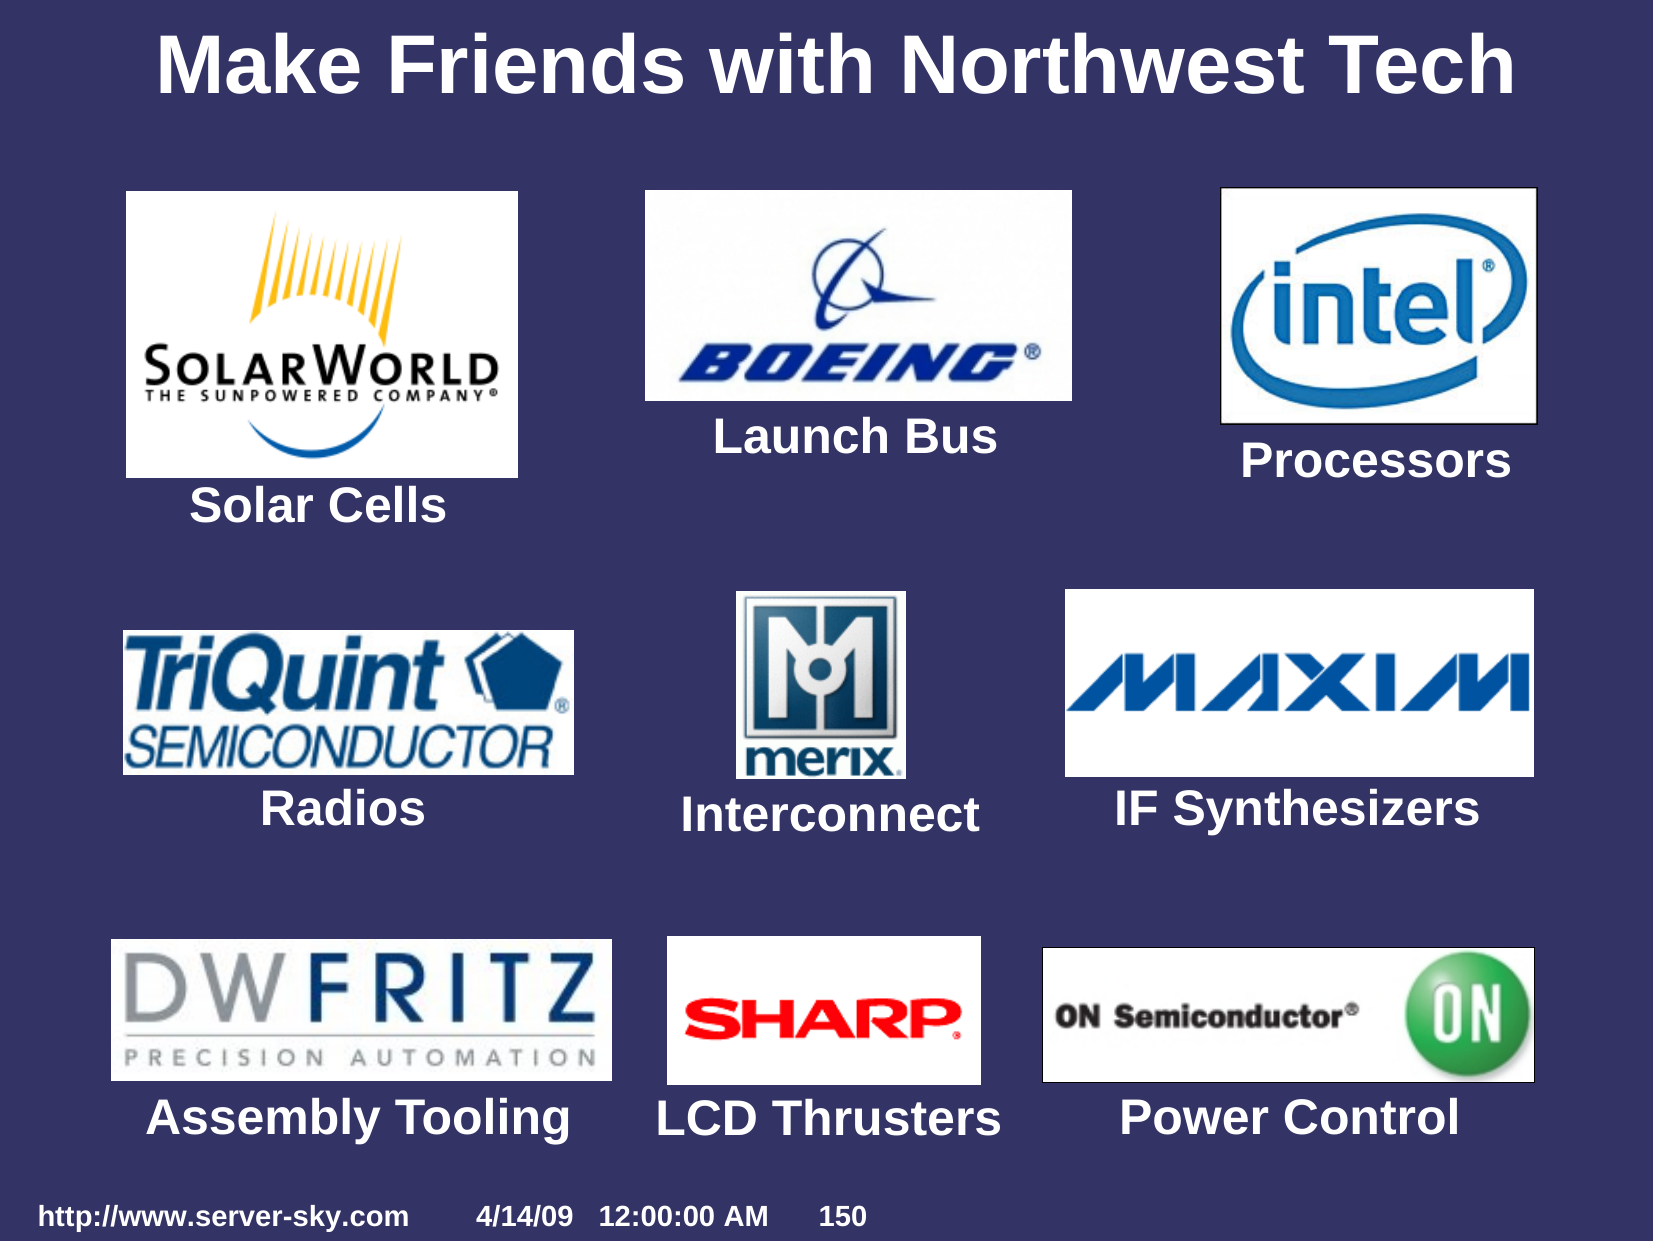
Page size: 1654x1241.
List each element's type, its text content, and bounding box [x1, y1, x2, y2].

picture [1220, 187, 1538, 425]
text_box Radios [121, 773, 565, 864]
picture [111, 939, 612, 1081]
picture [123, 630, 574, 775]
text_box Make Friends with Northwest Tech [90, 10, 1583, 152]
picture [126, 191, 518, 478]
text_box LCD Thrusters [648, 1083, 1009, 1174]
picture [645, 190, 1072, 401]
picture [1065, 589, 1534, 777]
text_box IF Synthesizers [1065, 773, 1531, 864]
text_box Launch Bus [690, 400, 1021, 491]
text_box Interconnect [635, 778, 1026, 869]
text_box Processors [1222, 424, 1531, 515]
text_box Power Control [1042, 1081, 1538, 1173]
picture [736, 591, 906, 778]
text_box Solar Cells [123, 469, 514, 561]
picture [667, 936, 981, 1083]
text_box Assembly Tooling [107, 1081, 610, 1173]
picture [1042, 947, 1535, 1081]
